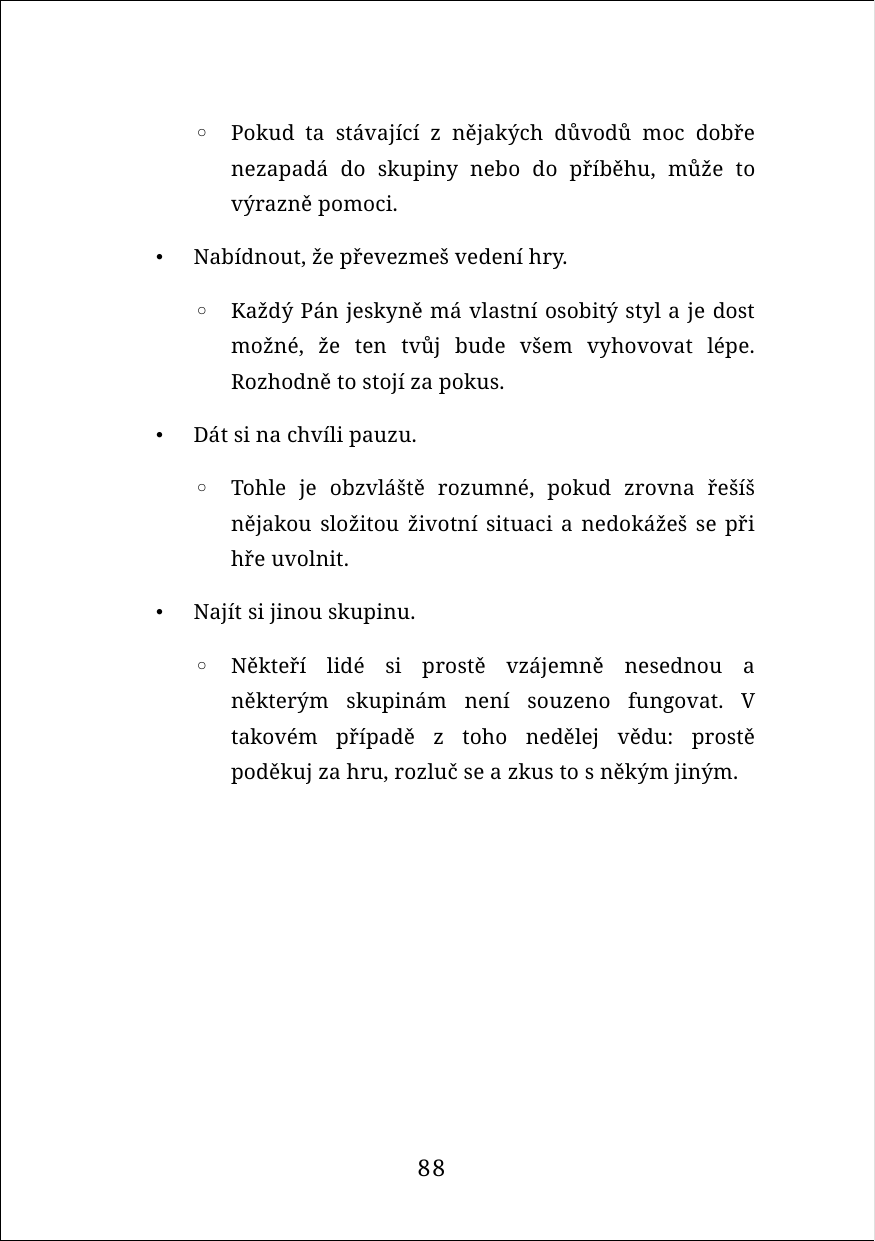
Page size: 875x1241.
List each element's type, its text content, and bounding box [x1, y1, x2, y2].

list Tohle je obzvláště rozumné, pokud zrovna řešíš nějakou složitou životní situaci a nedokážeš se při hře uvolnit. [193, 473, 756, 573]
list Pokud ta stávající z nějakých důvodů moc dobře nezapadá do skupiny nebo do příběhu, může to výrazně pomoci. [193, 118, 756, 218]
list Někteří lidé si prostě vzájemně nesednou a některým skupinám není souzeno fungovat. V takovém případě z toho nedělej vědu: prostě poděkuj za hru, rozluč se a zkus to s někým jiným. [193, 651, 756, 786]
list Dát si na chvíli pauzu. [156, 420, 756, 448]
list Každý Pán jeskyně má vlastní osobitý styl a je dost možné, že ten tvůj bude všem vyhovovat lépe. Rozhodně to stojí za pokus. [193, 296, 756, 395]
list Nabídnout, že převezmeš vedení hry. [156, 242, 756, 271]
list Najít si jinou skupinu. [156, 597, 756, 626]
